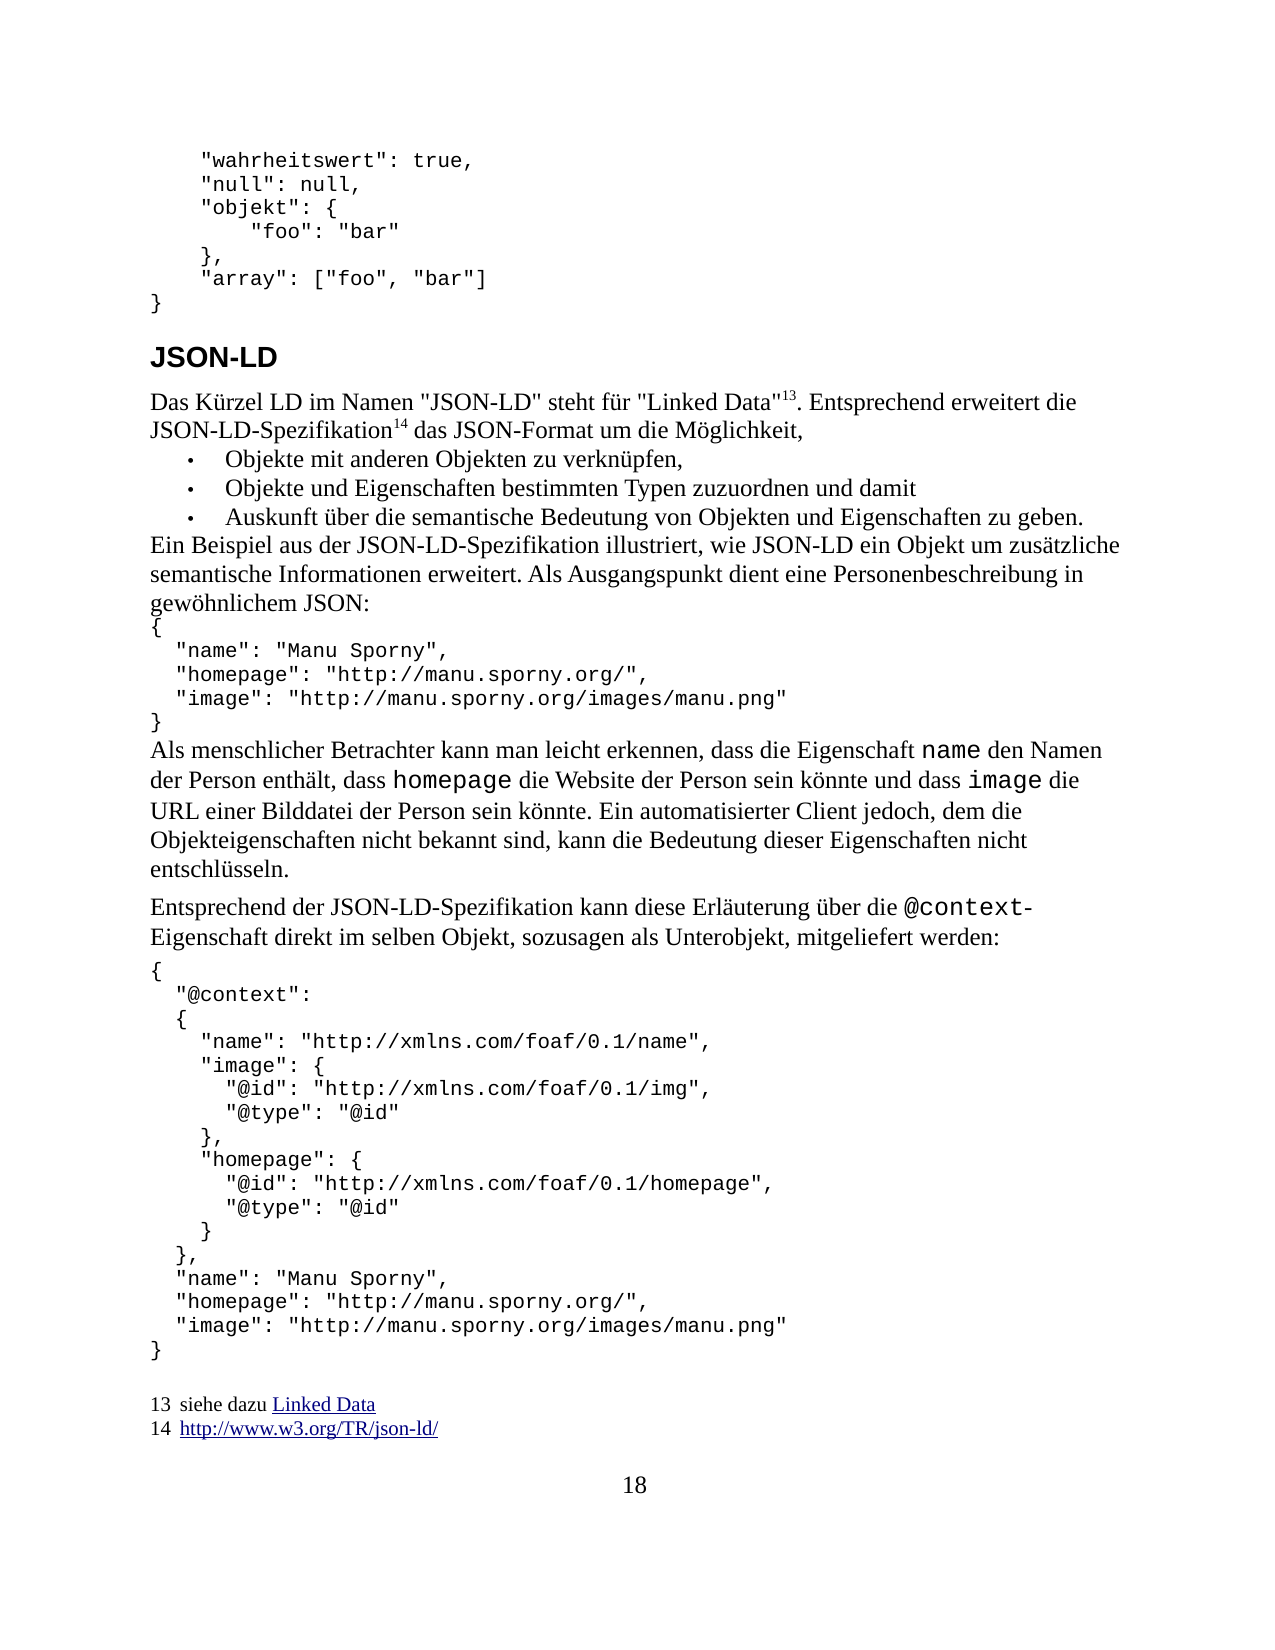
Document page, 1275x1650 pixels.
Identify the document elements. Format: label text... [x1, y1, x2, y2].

text http://www.w3.org/TR/json-ld/ [150, 1416, 1125, 1440]
text "@id": "http://xmlns.com/foaf/0.1/img", [150, 1078, 1125, 1102]
text } [150, 1220, 1125, 1244]
text }, [150, 1126, 1125, 1149]
text "name": "Manu Sporny", [150, 1268, 1125, 1291]
text "@type": "@id" [150, 1102, 1125, 1126]
text } [150, 292, 1125, 316]
list Objekte mit anderen Objekten zu verknüpfen, [187, 444, 1125, 473]
text "null": null, [150, 174, 1125, 197]
text "array": ["foo", "bar"] [150, 268, 1125, 292]
text "image": "http://manu.sporny.org/images/manu.png" [150, 687, 1125, 711]
text "image": "http://manu.sporny.org/images/manu.png" [150, 1315, 1125, 1338]
text "foo": "bar" [150, 221, 1125, 244]
text Entsprechend der JSON-LD-Spezifikation kann diese Erläuterung über die @context-Eigenschaft direkt im selben Objekt, sozusagen als Unterobjekt, mitgeliefert werden: [150, 892, 1125, 951]
text } [150, 1338, 1125, 1362]
text } [150, 711, 1125, 735]
text "homepage": { [150, 1149, 1125, 1173]
text "wahrheitswert": true, [150, 150, 1125, 174]
text { [150, 617, 1125, 640]
list Auskunft über die semantische Bedeutung von Objekten und Eigenschaften zu geben. [187, 502, 1125, 530]
text }, [150, 244, 1125, 268]
text Als menschlicher Betrachter kann man leicht erkennen, dass die Eigenschaft name den Namen der Person enthält, dass homepage die Website der Person sein könnte und dass image die URL einer Bilddatei der Person sein könnte. Ein automatisierter Client jedoch, dem die Objekteigenschaften nicht bekannt sind, kann die Bedeutung dieser Eigenschaften nicht entschlüsseln. [150, 735, 1125, 883]
text { [150, 960, 1125, 984]
text Das Kürzel LD im Namen "JSON-LD" steht für "Linked Data". Entsprechend erweitert die JSON-LD-Spezifikation das JSON-Format um die Möglichkeit, [150, 387, 1125, 444]
text "name": "http://xmlns.com/foaf/0.1/name", [150, 1031, 1125, 1055]
text "name": "Manu Sporny", [150, 640, 1125, 664]
text "homepage": "http://manu.sporny.org/", [150, 664, 1125, 687]
text "@id": "http://xmlns.com/foaf/0.1/homepage", [150, 1173, 1125, 1197]
text siehe dazu Linked Data [150, 1392, 1125, 1416]
text "@type": "@id" [150, 1197, 1125, 1220]
text "homepage": "http://manu.sporny.org/", [150, 1291, 1125, 1315]
text Ein Beispiel aus der JSON-LD-Spezifikation illustriert, wie JSON-LD ein Objekt um zusätzliche semantische Informationen erweitert. Als Ausgangspunkt dient eine Personenbeschreibung in gewöhnlichem JSON: [150, 530, 1125, 617]
list Objekte und Eigenschaften bestimmten Typen zuzuordnen und damit [187, 473, 1125, 502]
subtitle JSON-LD [150, 341, 1125, 374]
text { [150, 1007, 1125, 1031]
text "@context": [150, 984, 1125, 1007]
text }, [150, 1244, 1125, 1268]
text "image": { [150, 1055, 1125, 1078]
text "objekt": { [150, 197, 1125, 221]
